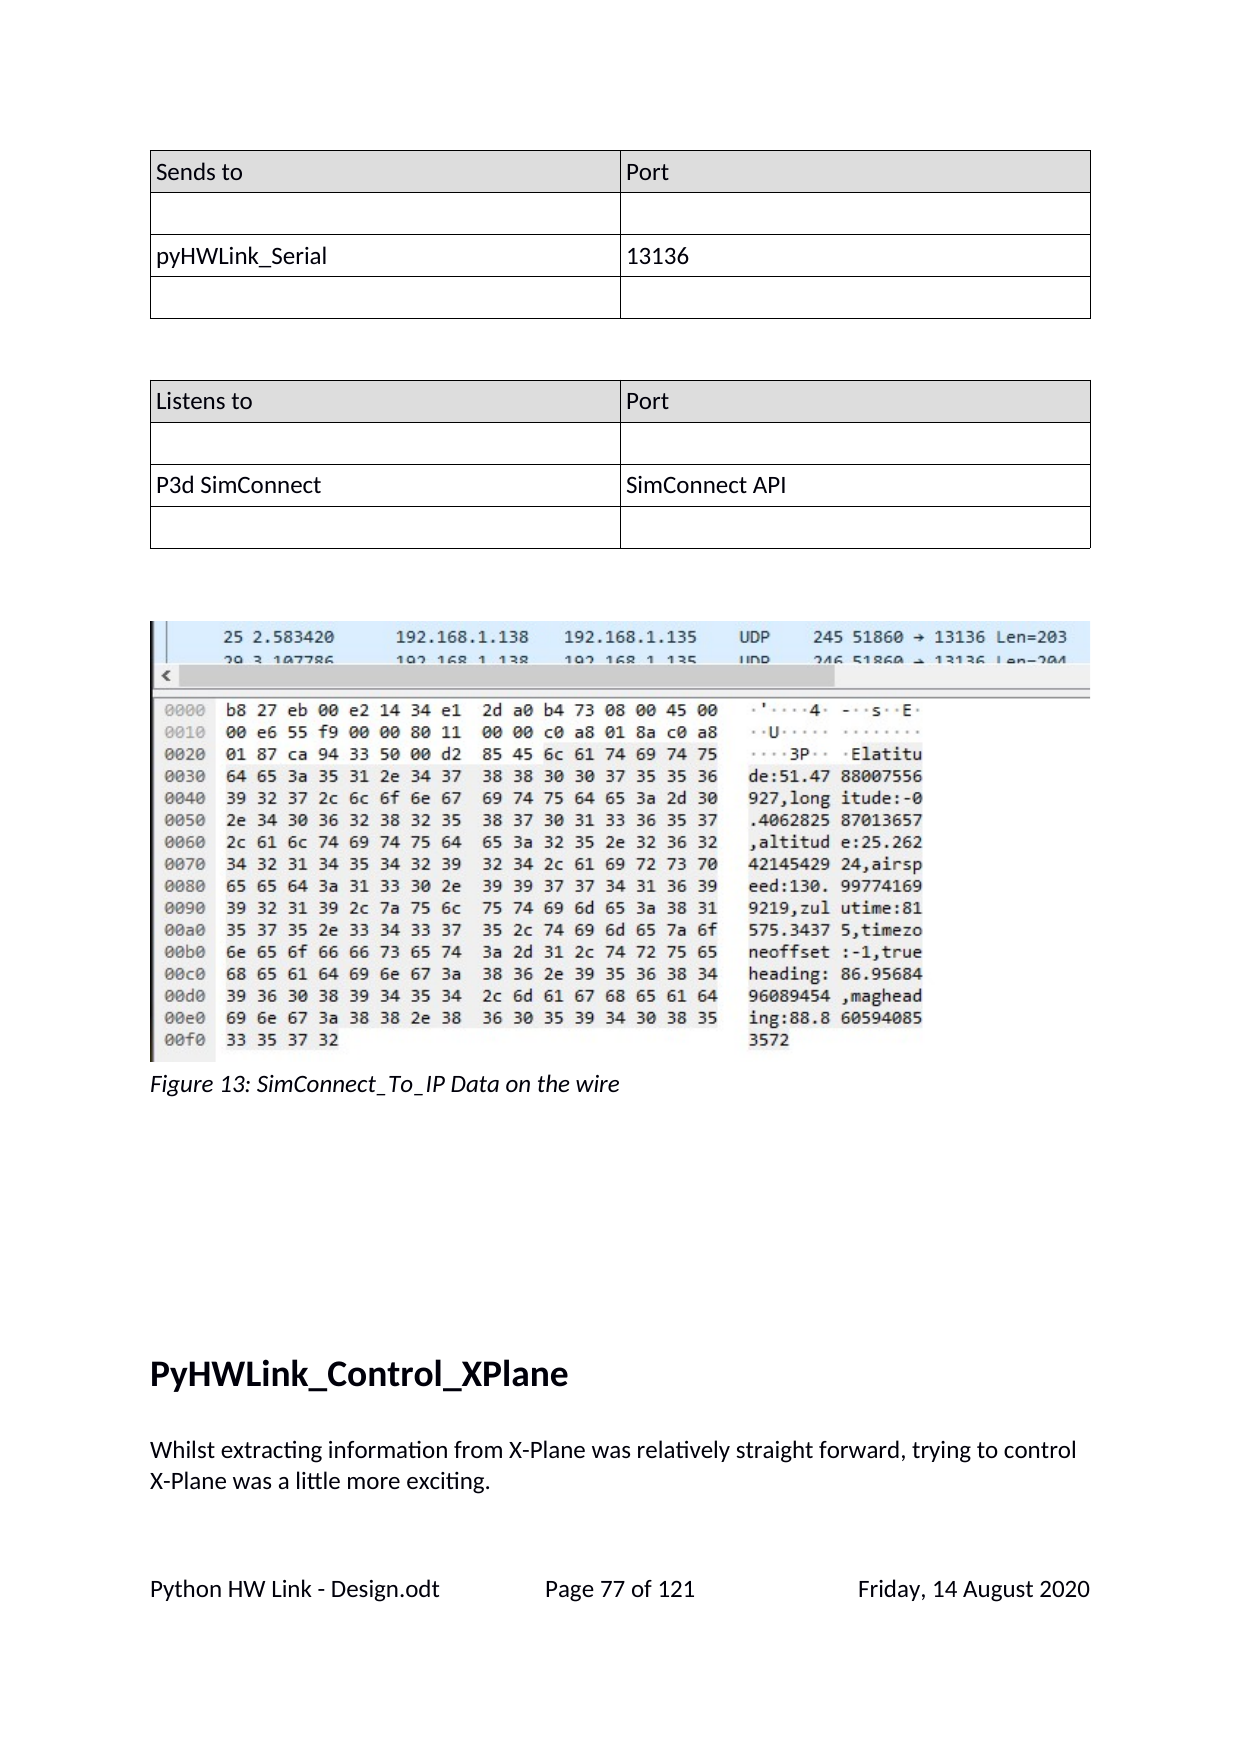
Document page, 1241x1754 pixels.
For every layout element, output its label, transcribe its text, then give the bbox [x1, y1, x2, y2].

table_cell [621, 277, 1090, 318]
table_header Port [621, 151, 1090, 192]
table_cell [621, 193, 1090, 234]
text Figure 13: SimConnect_To_IP Data on the wire [150, 1062, 1090, 1098]
table_header Sends to [151, 151, 620, 192]
subtitle PyHWLink_Control_XPlane [150, 1349, 1090, 1395]
table_cell [621, 423, 1090, 464]
table_cell [621, 507, 1090, 548]
table_header Port [621, 381, 1090, 422]
table_cell [151, 277, 620, 318]
table_header Listens to [151, 381, 620, 422]
table_cell [151, 423, 620, 464]
table_cell [151, 507, 620, 548]
table_cell 13136 [621, 235, 1090, 276]
table_cell P3d SimConnect [151, 465, 620, 506]
table_cell SimConnect API [621, 465, 1090, 506]
table_cell [151, 193, 620, 234]
table_cell pyHWLink_Serial [151, 235, 620, 276]
text Whilst extracting information from X-Plane was relatively straight forward, trying to control X-Plane was a little more exciting. [150, 1434, 1090, 1495]
picture [150, 621, 1091, 1062]
